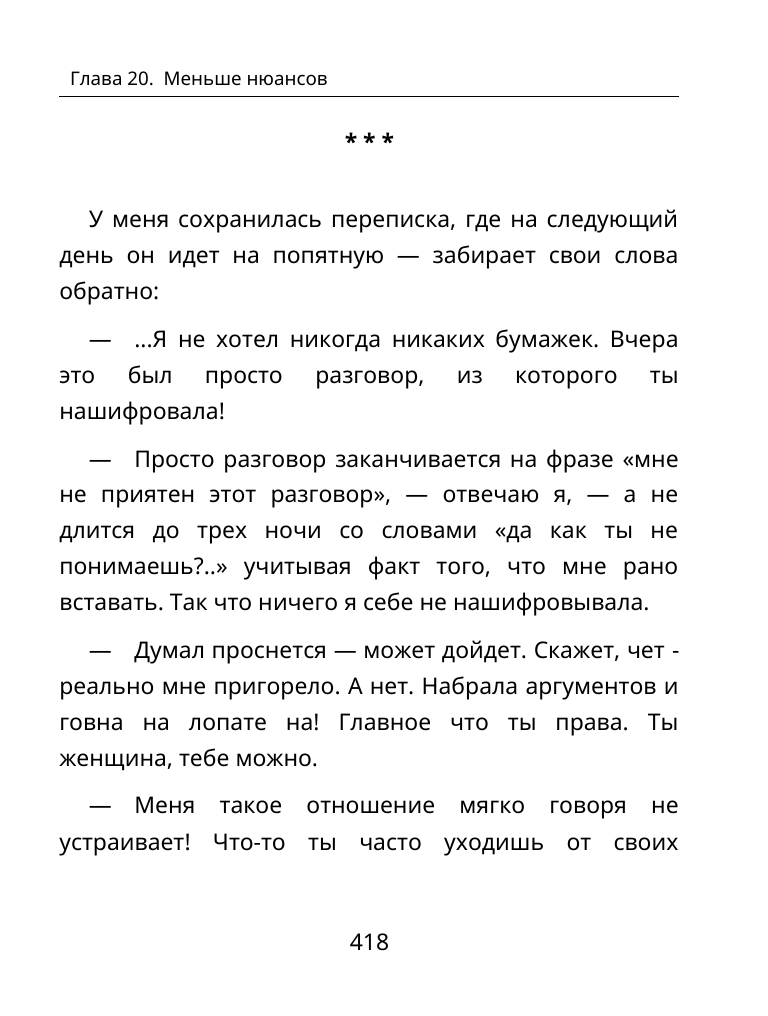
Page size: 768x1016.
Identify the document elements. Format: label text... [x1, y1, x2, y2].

text У меня сохранилась переписка, где на следующий день он идет на попятную — забирает свои слова обратно: [59, 203, 679, 306]
list Думал проснется — может дойдет. Скажет, чет ­реаль­но мне пригорело. А нет. Набрала аргументов и говна на лопате на! Главное что ты права. Ты женщина, тебе можно. [59, 634, 679, 773]
list Меня такое отношение мягко говоря не устраивает! Что-то ты часто уходишь от своих [59, 789, 679, 857]
subtitle * * * [59, 126, 679, 157]
list Просто разговор заканчивается на фразе «мне не приятен этот разговор», — отвечаю я, — а не длится до трех ночи со словами «да как ты не понимаешь?..» учитывая факт того, что мне рано вставать. Так что ничего я себе не нашифровывала. [59, 442, 679, 617]
list ...Я не хотел никогда никаких бумажек. Вчера это был просто разговор, из которого ты нашифровала! [59, 323, 679, 426]
